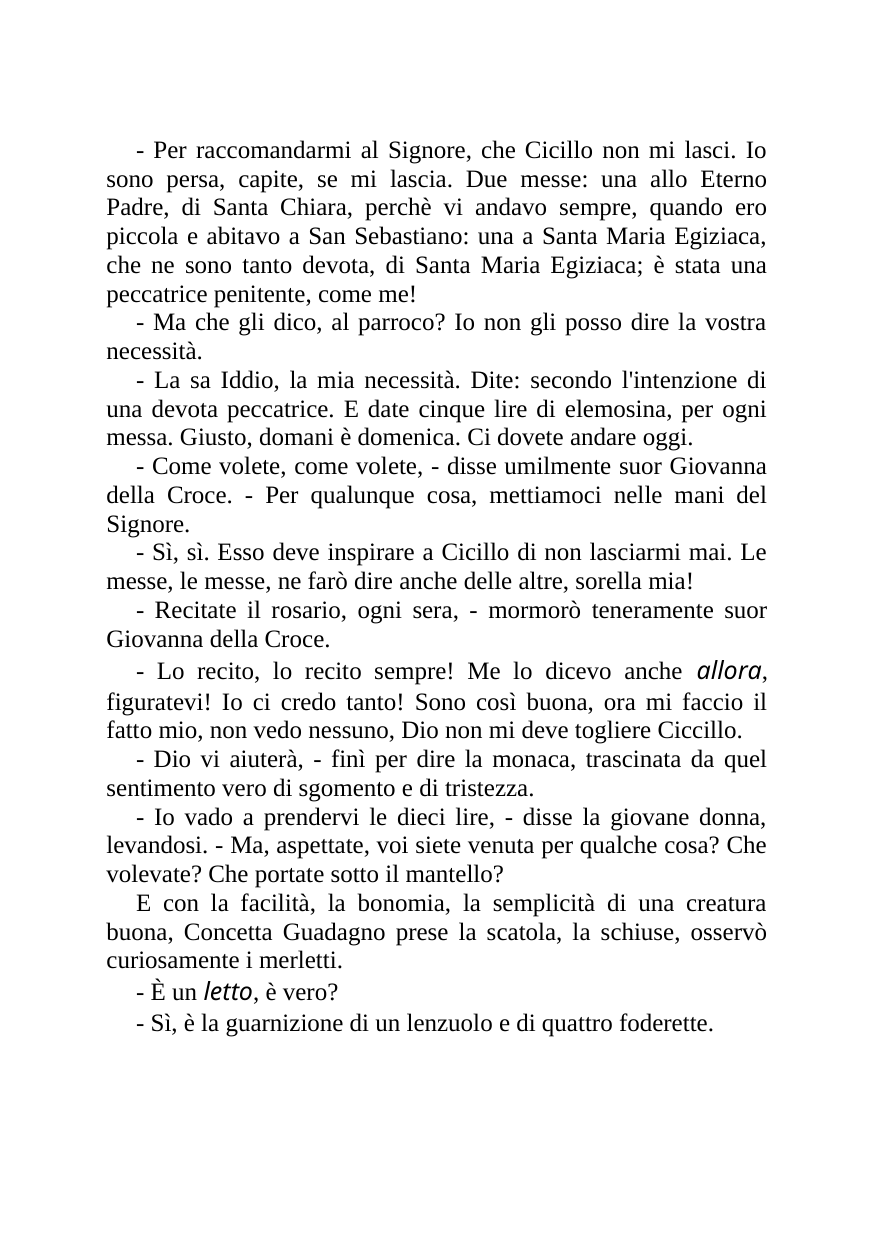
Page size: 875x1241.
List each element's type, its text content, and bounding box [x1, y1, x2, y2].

text - Sì, sì. Esso deve inspirare a Cicillo di non lasciarmi mai. Le messe, le messe, ne farò dire anche delle altre, sorella mia! [106, 537, 768, 595]
text - Lo recito, lo recito sempre! Me lo dicevo anche allora, figuratevi! Io ci credo tanto! Sono così buona, ora mi faccio il fatto mio, non vedo nessuno, Dio non mi deve togliere Ciccillo. [106, 652, 768, 744]
text - Come volete, come volete, - disse umilmente suor Giovanna della Croce. - Per qualunque cosa, mettiamoci nelle mani del Signore. [106, 451, 768, 537]
text - Ma che gli dico, al parroco? Io non gli posso dire la vostra necessità. [106, 307, 768, 365]
text - È un letto, è vero? [106, 974, 768, 1008]
text - Dio vi aiuterà, - finì per dire la monaca, trascinata da quel sentimento vero di sgomento e di tristezza. [106, 744, 768, 802]
text E con la facilità, la bonomia, la semplicità di una creatura buona, Concetta Guadagno prese la scatola, la schiuse, osservò curiosamente i merletti. [106, 888, 768, 974]
text - La sa Iddio, la mia necessità. Dite: secondo l'intenzione di una devota peccatrice. E date cinque lire di elemosina, per ogni messa. Giusto, domani è domenica. Ci dovete andare oggi. [106, 365, 768, 451]
text - Recitate il rosario, ogni sera, - mormorò teneramente suor Giovanna della Croce. [106, 595, 768, 652]
text - Io vado a prendervi le dieci lire, - disse la giovane donna, levandosi. - Ma, aspettate, voi siete venuta per qualche cosa? Che volevate? Che portate sotto il mantello? [106, 802, 768, 888]
text - Sì, è la guarnizione di un lenzuolo e di quattro foderette. [106, 1008, 768, 1037]
text - Per raccomandarmi al Signore, che Cicillo non mi lasci. Io sono persa, capite, se mi lascia. Due messe: una allo Eterno Padre, di Santa Chiara, perchè vi andavo sempre, quando ero piccola e abitavo a San Sebastiano: una a Santa Maria Egiziaca, che ne sono tanto devota, di Santa Maria Egiziaca; è stata una peccatrice penitente, come me! [106, 135, 768, 307]
